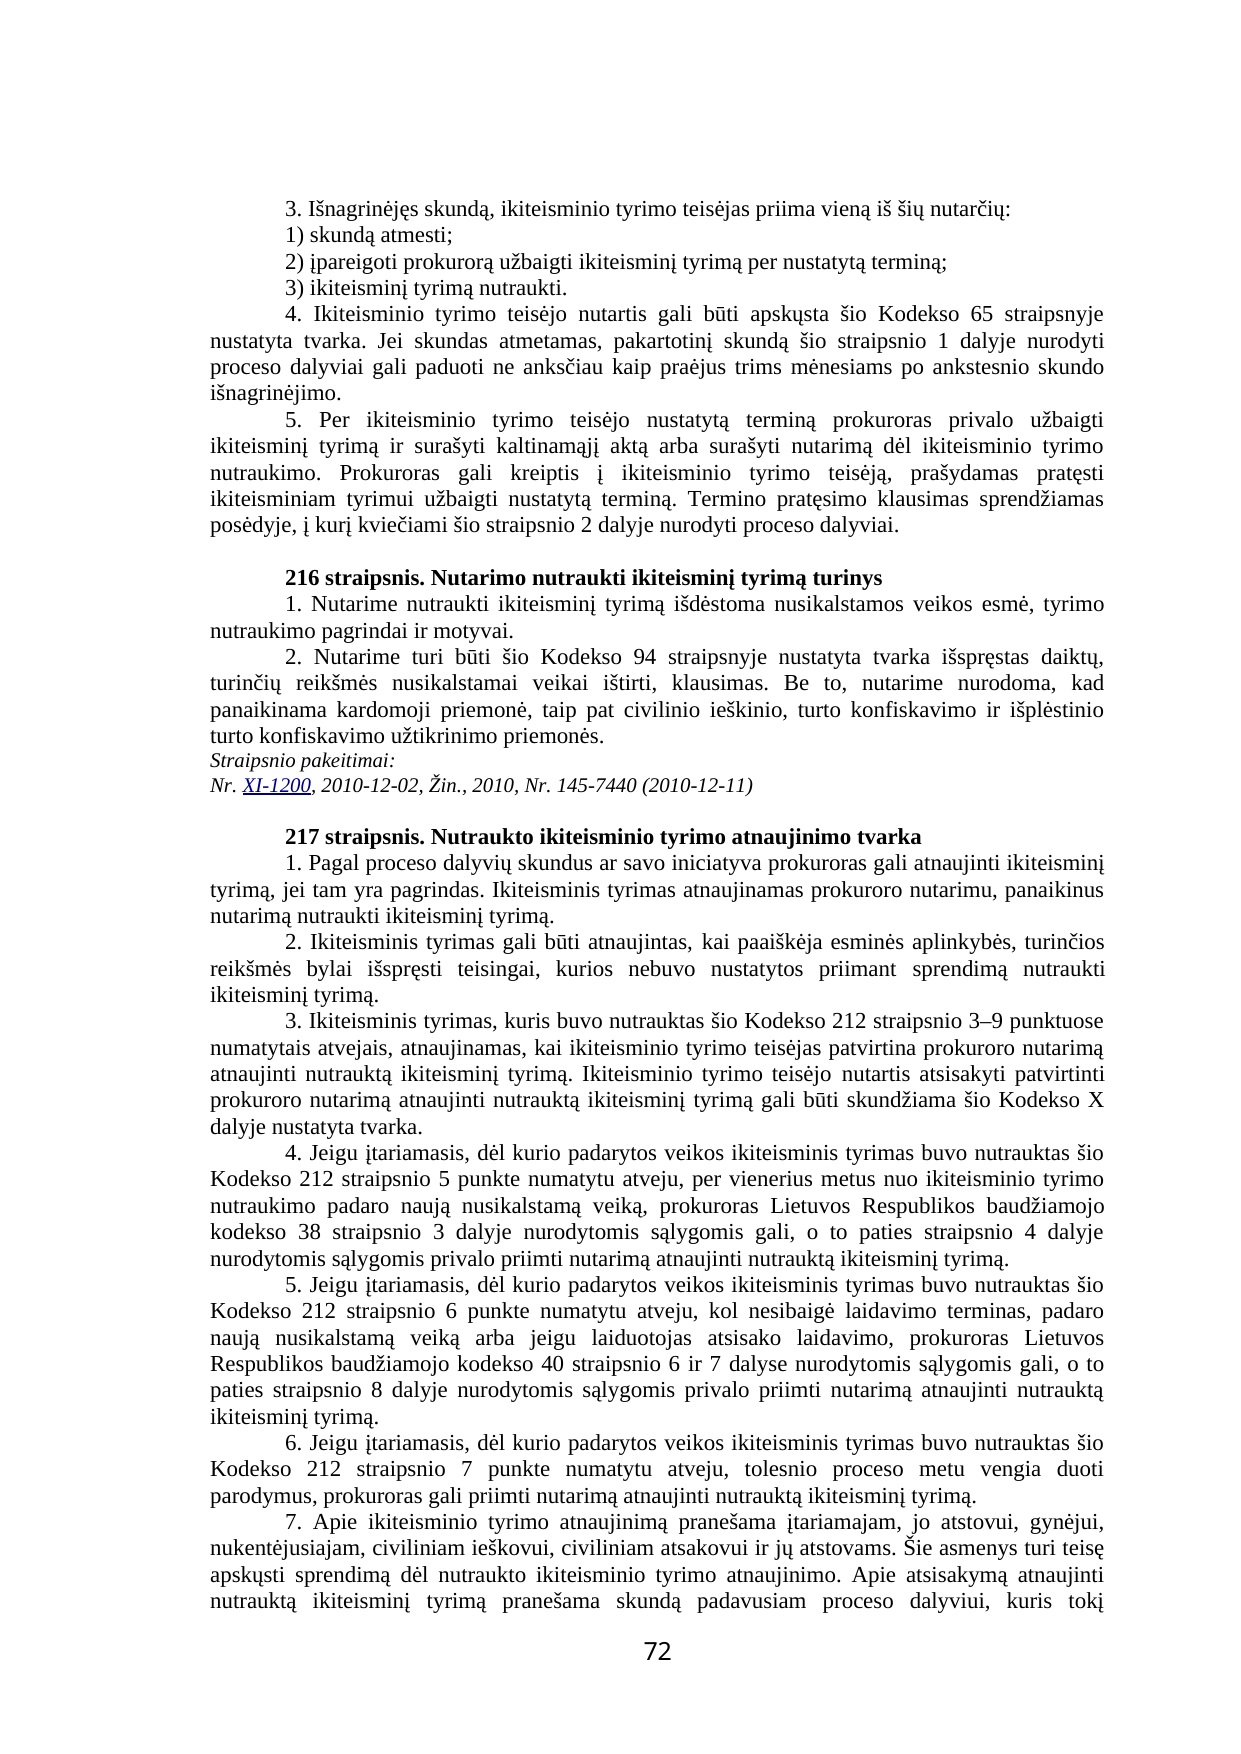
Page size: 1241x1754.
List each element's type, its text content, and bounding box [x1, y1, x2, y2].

text 2. Ikiteisminis tyrimas gali būti atnaujintas, kai paaiškėja esminės aplinkybės, turinčios reikšmės bylai išspręsti teisingai, kurios nebuvo nustatytos priimant sprendimą nutraukti ikiteisminį tyrimą. [210, 928, 1106, 1007]
text 217 straipsnis. Nutraukto ikiteisminio tyrimo atnaujinimo tvarka [210, 823, 1106, 849]
text 216 straipsnis. Nutarimo nutraukti ikiteisminį tyrimą turinys [210, 564, 1106, 590]
text 1. Pagal proceso dalyvių skundus ar savo iniciatyva prokuroras gali atnaujinti ikiteisminį tyrimą, jei tam yra pagrindas. Ikiteisminis tyrimas atnaujinamas prokuroro nutarimu, panaikinus nutarimą nutraukti ikiteisminį tyrimą. [210, 849, 1106, 928]
text 3. Ikiteisminis tyrimas, kuris buvo nutrauktas šio Kodekso 212 straipsnio 3–9 punktuose numatytais atvejais, atnaujinamas, kai ikiteisminio tyrimo teisėjas patvirtina prokuroro nutarimą atnaujinti nutrauktą ikiteisminį tyrimą. Ikiteisminio tyrimo teisėjo nutartis atsisakyti patvirtinti prokuroro nutarimą atnaujinti nutrauktą ikiteisminį tyrimą gali būti skundžiama šio Kodekso X dalyje nustatyta tvarka. [210, 1007, 1106, 1139]
text 1) skundą atmesti; [210, 221, 1106, 248]
text 2. Nutarime turi būti šio Kodekso 94 straipsnyje nustatyta tvarka išspręstas daiktų, turinčių reikšmės nusikalstamai veikai ištirti, klausimas. Be to, nutarime nurodoma, kad panaikinama kardomoji priemonė, taip pat civilinio ieškinio, turto konfiskavimo ir išplėstinio turto konfiskavimo užtikrinimo priemonės. [210, 643, 1106, 748]
text 3) ikiteisminį tyrimą nutraukti. [210, 274, 1106, 300]
text Straipsnio pakeitimai: [210, 748, 1106, 772]
text 4. Jeigu įtariamasis, dėl kurio padarytos veikos ikiteisminis tyrimas buvo nutrauktas šio Kodekso 212 straipsnio 5 punkte numatytu atveju, per vienerius metus nuo ikiteisminio tyrimo nutraukimo padaro naują nusikalstamą veiką, prokuroras Lietuvos Respublikos baudžiamojo kodekso 38 straipsnio 3 dalyje nurodytomis sąlygomis gali, o to paties straipsnio 4 dalyje nurodytomis sąlygomis privalo priimti nutarimą atnaujinti nutrauktą ikiteisminį tyrimą. [210, 1139, 1106, 1271]
text 4. Ikiteisminio tyrimo teisėjo nutartis gali būti apskųsta šio Kodekso 65 straipsnyje nustatyta tvarka. Jei skundas atmetamas, pakartotinį skundą šio straipsnio 1 dalyje nurodyti proceso dalyviai gali paduoti ne anksčiau kaip praėjus trims mėnesiams po ankstesnio skundo išnagrinėjimo. [210, 300, 1106, 406]
text 3. Išnagrinėjęs skundą, ikiteisminio tyrimo teisėjas priima vieną iš šių nutarčių: [210, 195, 1106, 221]
text 5. Jeigu įtariamasis, dėl kurio padarytos veikos ikiteisminis tyrimas buvo nutrauktas šio Kodekso 212 straipsnio 6 punkte numatytu atveju, kol nesibaigė laidavimo terminas, padaro naują nusikalstamą veiką arba jeigu laiduotojas atsisako laidavimo, prokuroras Lietuvos Respublikos baudžiamojo kodekso 40 straipsnio 6 ir 7 dalyse nurodytomis sąlygomis gali, o to paties straipsnio 8 dalyje nurodytomis sąlygomis privalo priimti nutarimą atnaujinti nutrauktą ikiteisminį tyrimą. [210, 1271, 1106, 1429]
text 5. Per ikiteisminio tyrimo teisėjo nustatytą terminą prokuroras privalo užbaigti ikiteisminį tyrimą ir surašyti kaltinamąjį aktą arba surašyti nutarimą dėl ikiteisminio tyrimo nutraukimo. Prokuroras gali kreiptis į ikiteisminio tyrimo teisėją, prašydamas pratęsti ikiteisminiam tyrimui užbaigti nustatytą terminą. Termino pratęsimo klausimas sprendžiamas posėdyje, į kurį kviečiami šio straipsnio 2 dalyje nurodyti proceso dalyviai. [210, 406, 1106, 538]
text 7. Apie ikiteisminio tyrimo atnaujinimą pranešama įtariamajam, jo atstovui, gynėjui, nukentėjusiajam, civiliniam ieškovui, civiliniam atsakovui ir jų atstovams. Šie asmenys turi teisę apskųsti sprendimą dėl nutraukto ikiteisminio tyrimo atnaujinimo. Apie atsisakymą atnaujinti nutrauktą ikiteisminį tyrimą pranešama skundą padavusiam proceso dalyviui, kuris tokį [210, 1508, 1106, 1613]
text Nr. XI-1200, 2010-12-02, Žin., 2010, Nr. 145-7440 (2010-12-11) [210, 772, 1106, 797]
text 1. Nutarime nutraukti ikiteisminį tyrimą išdėstoma nusikalstamos veikos esmė, tyrimo nutraukimo pagrindai ir motyvai. [210, 590, 1106, 643]
text 2) įpareigoti prokurorą užbaigti ikiteisminį tyrimą per nustatytą terminą; [210, 248, 1106, 274]
text 6. Jeigu įtariamasis, dėl kurio padarytos veikos ikiteisminis tyrimas buvo nutrauktas šio Kodekso 212 straipsnio 7 punkte numatytu atveju, tolesnio proceso metu vengia duoti parodymus, prokuroras gali priimti nutarimą atnaujinti nutrauktą ikiteisminį tyrimą. [210, 1429, 1106, 1508]
